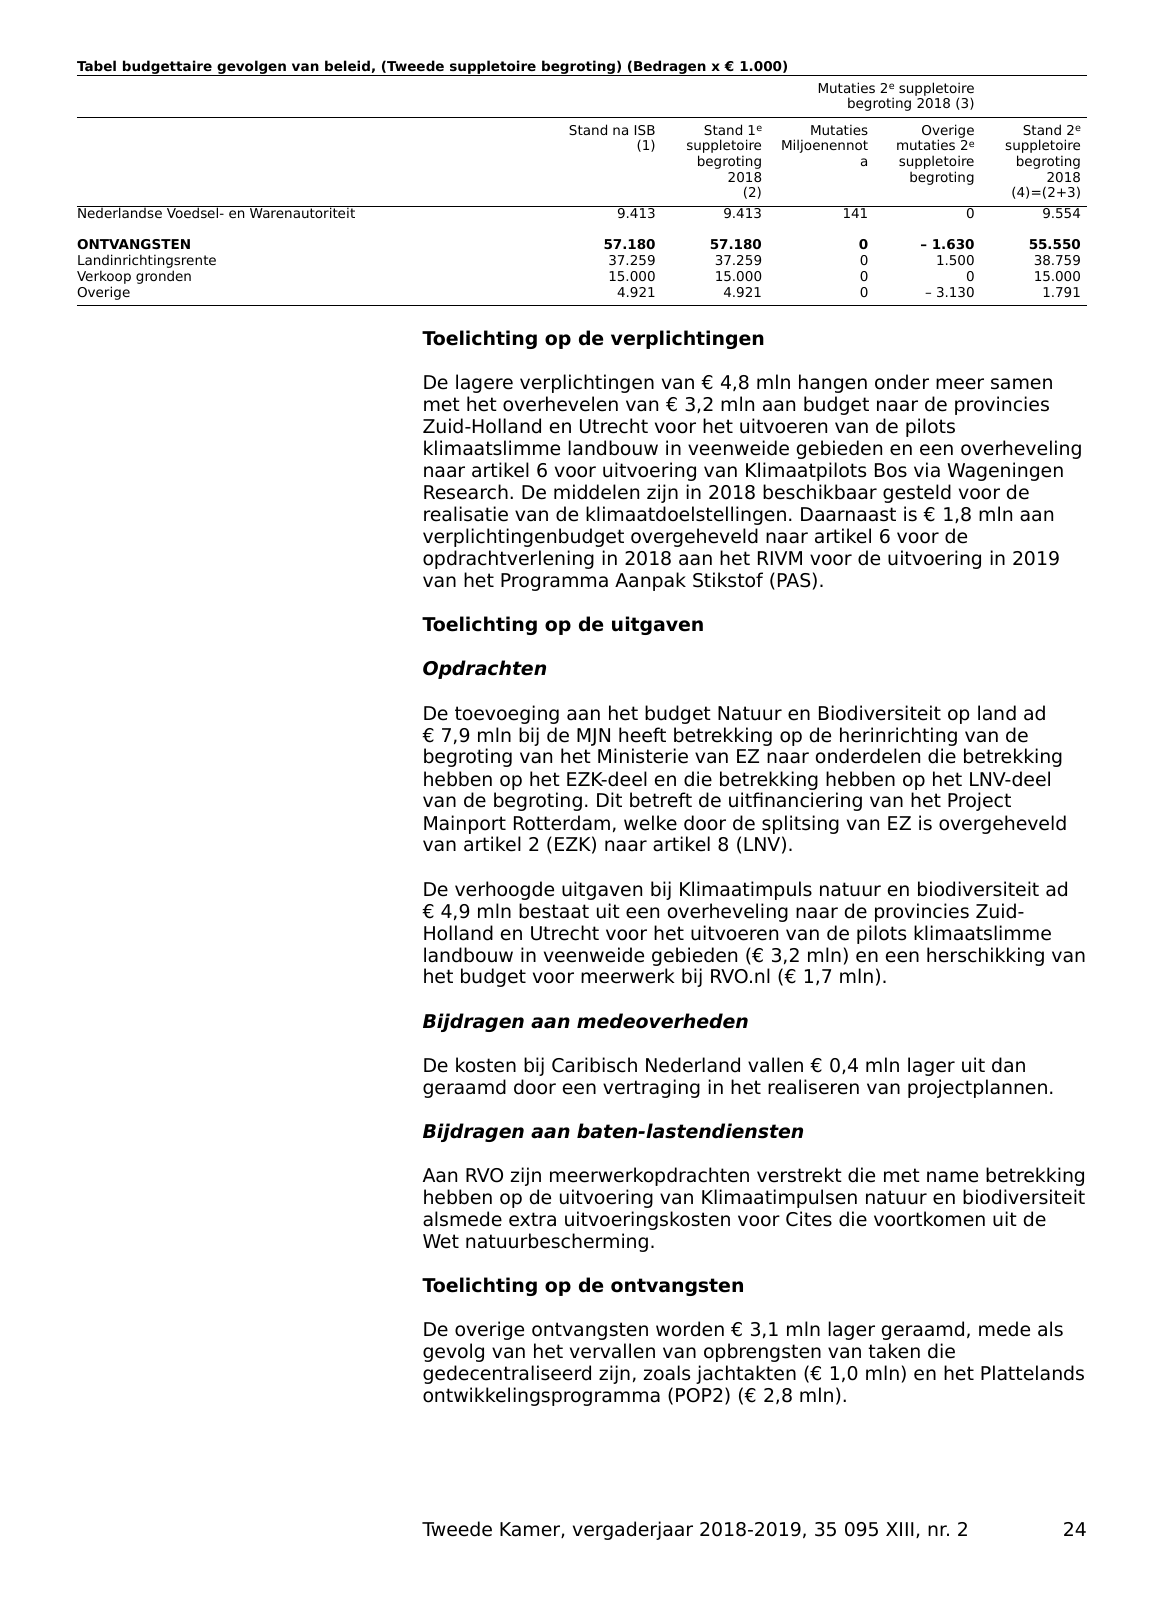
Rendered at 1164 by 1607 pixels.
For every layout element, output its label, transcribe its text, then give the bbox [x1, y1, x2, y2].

text De verhoogde uitgaven bij Klimaatimpuls natuur en biodiversiteit ad € 4,9 mln bestaat uit een overheveling naar de provincies Zuid-Holland en Utrecht voor het uitvoeren van de pilots klimaatslimme landbouw in veenweide gebieden (€ 3,2 mln) en een herschikking van het budget voor meerwerk bij RVO.nl (€ 1,7 mln). [422, 878, 1087, 988]
table_cell 0 [768, 253, 874, 269]
table_cell Stand 2e suppletoire begroting 2018 (4)=(2+3) [980, 118, 1087, 206]
table_cell Mutaties 2e suppletoire begroting 2018 (3) [768, 76, 980, 117]
table_cell Landinrichtingsrente [77, 253, 555, 269]
table_cell Stand 1e suppletoire begroting 2018 (2) [661, 118, 768, 206]
table_cell Overige mutaties 2e suppletoire begroting [874, 118, 980, 206]
table_cell [768, 221, 874, 237]
table_cell 57.180 [555, 237, 661, 253]
subtitle Opdrachten [422, 658, 1087, 680]
table_cell 9.554 [980, 207, 1087, 221]
table_cell [555, 221, 661, 237]
table_cell [77, 76, 555, 117]
table_cell Stand na ISB (1) [555, 118, 661, 206]
table_cell [661, 76, 768, 117]
table_cell – 3.130 [874, 284, 980, 305]
table_cell ONTVANGSTEN [77, 237, 555, 253]
table_header Tabel budgettaire gevolgen van beleid, (Tweede suppletoire begroting) (Bedragen x € 1.000) [77, 59, 1087, 75]
table_cell 1.791 [980, 284, 1087, 305]
text De kosten bij Caribisch Nederland vallen € 0,4 mln lager uit dan geraamd door een vertraging in het realiseren van projectplannen. [422, 1055, 1087, 1099]
table_cell 4.921 [661, 284, 768, 305]
subtitle Toelichting op de verplichtingen [422, 328, 1087, 350]
table_cell 15.000 [555, 269, 661, 284]
table_cell 9.413 [661, 207, 768, 221]
table_cell 0 [768, 269, 874, 284]
table_cell 4.921 [555, 284, 661, 305]
table_cell Overige [77, 284, 555, 305]
table_cell 141 [768, 207, 874, 221]
table_cell Mutaties Miljoenennota [768, 118, 874, 206]
table_cell [555, 76, 661, 117]
table_cell 15.000 [980, 269, 1087, 284]
table_cell 0 [768, 284, 874, 305]
subtitle Toelichting op de uitgaven [422, 614, 1087, 636]
table_cell 0 [874, 207, 980, 221]
table_cell 1.500 [874, 253, 980, 269]
table_cell – 1.630 [874, 237, 980, 253]
table_cell Nederlandse Voedsel- en Warenautoriteit [77, 207, 555, 221]
table_cell [77, 118, 555, 206]
table_cell 9.413 [555, 207, 661, 221]
subtitle Bijdragen aan baten-lastendiensten [422, 1121, 1087, 1143]
table_cell [980, 221, 1087, 237]
subtitle Bijdragen aan medeoverheden [422, 1011, 1087, 1033]
table_cell [661, 221, 768, 237]
table_cell Verkoop gronden [77, 269, 555, 284]
text De toevoeging aan het budget Natuur en Biodiversiteit op land ad € 7,9 mln bij de MJN heeft betrekking op de herinrichting van de begroting van het Ministerie van EZ naar onderdelen die betrekking hebben op het EZK-deel en die betrekking hebben op het LNV-deel van de begroting. Dit betreft de uitfinanciering van het Project Mainport Rotterdam, welke door de splitsing van EZ is overgeheveld van artikel 2 (EZK) naar artikel 8 (LNV). [422, 702, 1087, 856]
text De lagere verplichtingen van € 4,8 mln hangen onder meer samen met het overhevelen van € 3,2 mln aan budget naar de provincies Zuid-Holland en Utrecht voor het uitvoeren van de pilots klimaatslimme landbouw in veenweide gebieden en een overheveling naar artikel 6 voor uitvoering van Klimaatpilots Bos via Wageningen Research. De middelen zijn in 2018 beschikbaar gesteld voor de realisatie van de klimaatdoelstellingen. Daarnaast is € 1,8 mln aan verplichtingenbudget overgeheveld naar artikel 6 voor de opdrachtverlening in 2018 aan het RIVM voor de uitvoering in 2019 van het Programma Aanpak Stikstof (PAS). [422, 372, 1087, 592]
table_cell [874, 221, 980, 237]
table_cell 57.180 [661, 237, 768, 253]
subtitle Toelichting op de ontvangsten [422, 1275, 1087, 1297]
table_cell 37.259 [661, 253, 768, 269]
table_cell 0 [874, 269, 980, 284]
table_cell 0 [768, 237, 874, 253]
table_cell [77, 221, 555, 237]
table_cell 37.259 [555, 253, 661, 269]
table_cell 15.000 [661, 269, 768, 284]
text De overige ontvangsten worden € 3,1 mln lager geraamd, mede als gevolg van het vervallen van opbrengsten van taken die gedecentraliseerd zijn, zoals jachtakten (€ 1,0 mln) en het Plattelands ontwikkelingsprogramma (POP2) (€ 2,8 mln). [422, 1319, 1087, 1407]
table_cell 38.759 [980, 253, 1087, 269]
table_cell [980, 76, 1087, 117]
table_cell 55.550 [980, 237, 1087, 253]
text Aan RVO zijn meerwerkopdrachten verstrekt die met name betrekking hebben op de uitvoering van Klimaatimpulsen natuur en biodiversiteit alsmede extra uitvoeringskosten voor Cites die voortkomen uit de Wet natuurbescherming. [422, 1165, 1087, 1253]
